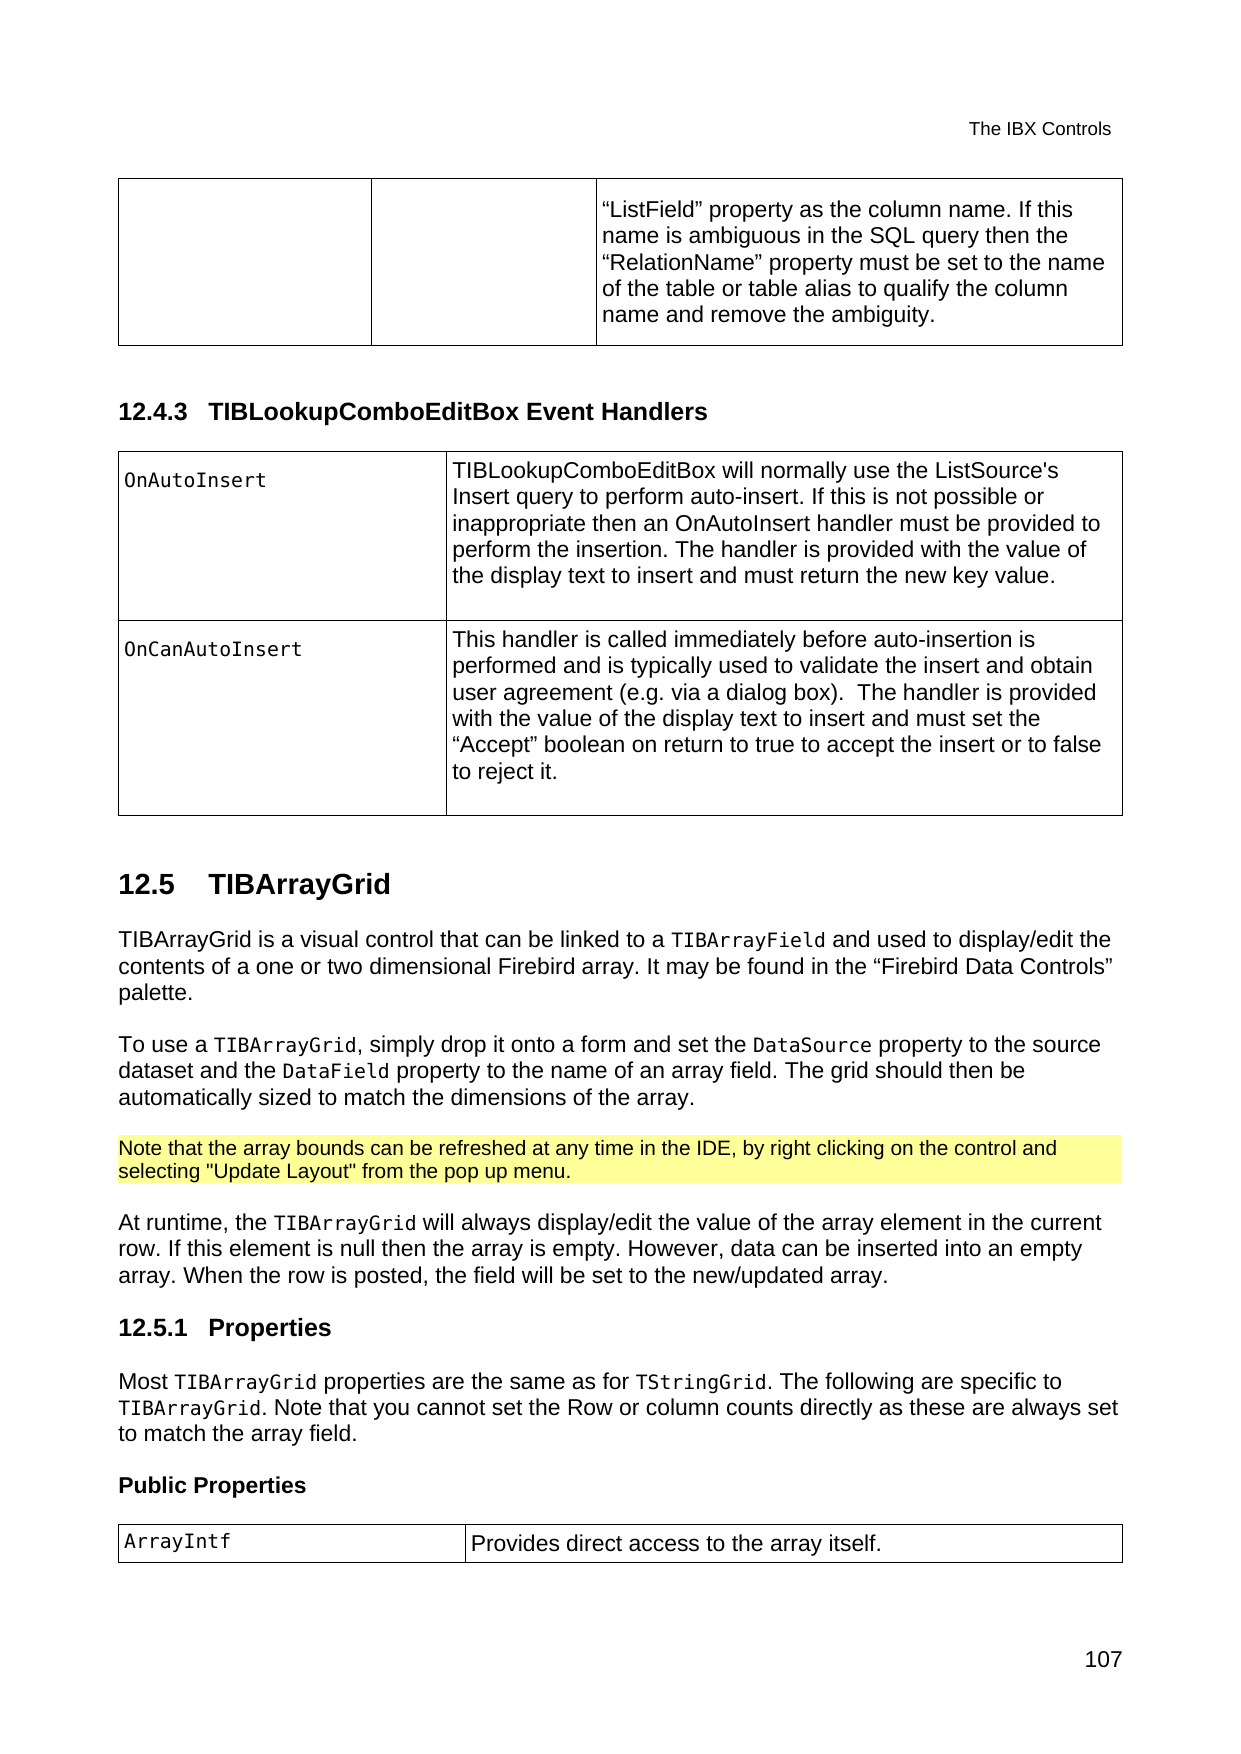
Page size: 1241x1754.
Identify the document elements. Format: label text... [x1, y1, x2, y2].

text TIBArrayGrid is a visual control that can be linked to a TIBArrayField and used to display/edit the contents of a one or two dimensional Firebird array. It may be found in the “Firebird Data Controls” palette. [118, 926, 1122, 1005]
table_header ArrayIntf [119, 1525, 465, 1562]
table_cell “ListField” property as the column name. If this name is ambiguous in the SQL query then the “RelationName” property must be set to the name of the table or table alias to qualify the column name and remove the ambiguity. [597, 179, 1122, 345]
table_cell This handler is called immediately before auto-insertion is performed and is typically used to validate the insert and obtain user agreement (e.g. via a dialog box). The handler is provided with the value of the display text to insert and must set the “Accept” boolean on return to true to accept the insert or to false to reject it. [447, 621, 1122, 815]
subtitle Properties [118, 1313, 1122, 1342]
table_header OnAutoInsert [119, 452, 446, 620]
text To use a TIBArrayGrid, simply drop it onto a form and set the DataSource property to the source dataset and the DataField property to the name of an array field. The grid should then be automatically sized to match the dimensions of the array. [118, 1031, 1122, 1110]
text Most TIBArrayGrid properties are the same as for TStringGrid. The following are specific to TIBArrayGrid. Note that you cannot set the Row or column counts directly as these are always set to match the array field. [118, 1368, 1122, 1447]
text Note that the array bounds can be refreshed at any time in the IDE, by right clicking on the control and selecting "Update Layout" from the pop up menu. [118, 1135, 1122, 1183]
text At runtime, the TIBArrayGrid will always display/edit the value of the array element in the current row. If this element is null then the array is empty. However, data can be inserted into an empty array. When the row is posted, the field will be set to the new/updated array. [118, 1209, 1122, 1288]
table_header Provides direct access to the array itself. [466, 1525, 1122, 1562]
table_cell OnCanAutoInsert [119, 621, 446, 815]
table_cell [372, 179, 596, 345]
subtitle TIBArrayGrid [118, 867, 1122, 901]
table_header TIBLookupComboEditBox will normally use the ListSource's Insert query to perform auto-insert. If this is not possible or inappropriate then an OnAutoInsert handler must be provided to perform the insertion. The handler is provided with the value of the display text to insert and must return the new key value. [447, 452, 1122, 620]
table_cell [119, 179, 371, 345]
text Public Properties [118, 1472, 1122, 1499]
subtitle TIBLookupComboEditBox Event Handlers [118, 397, 1122, 426]
